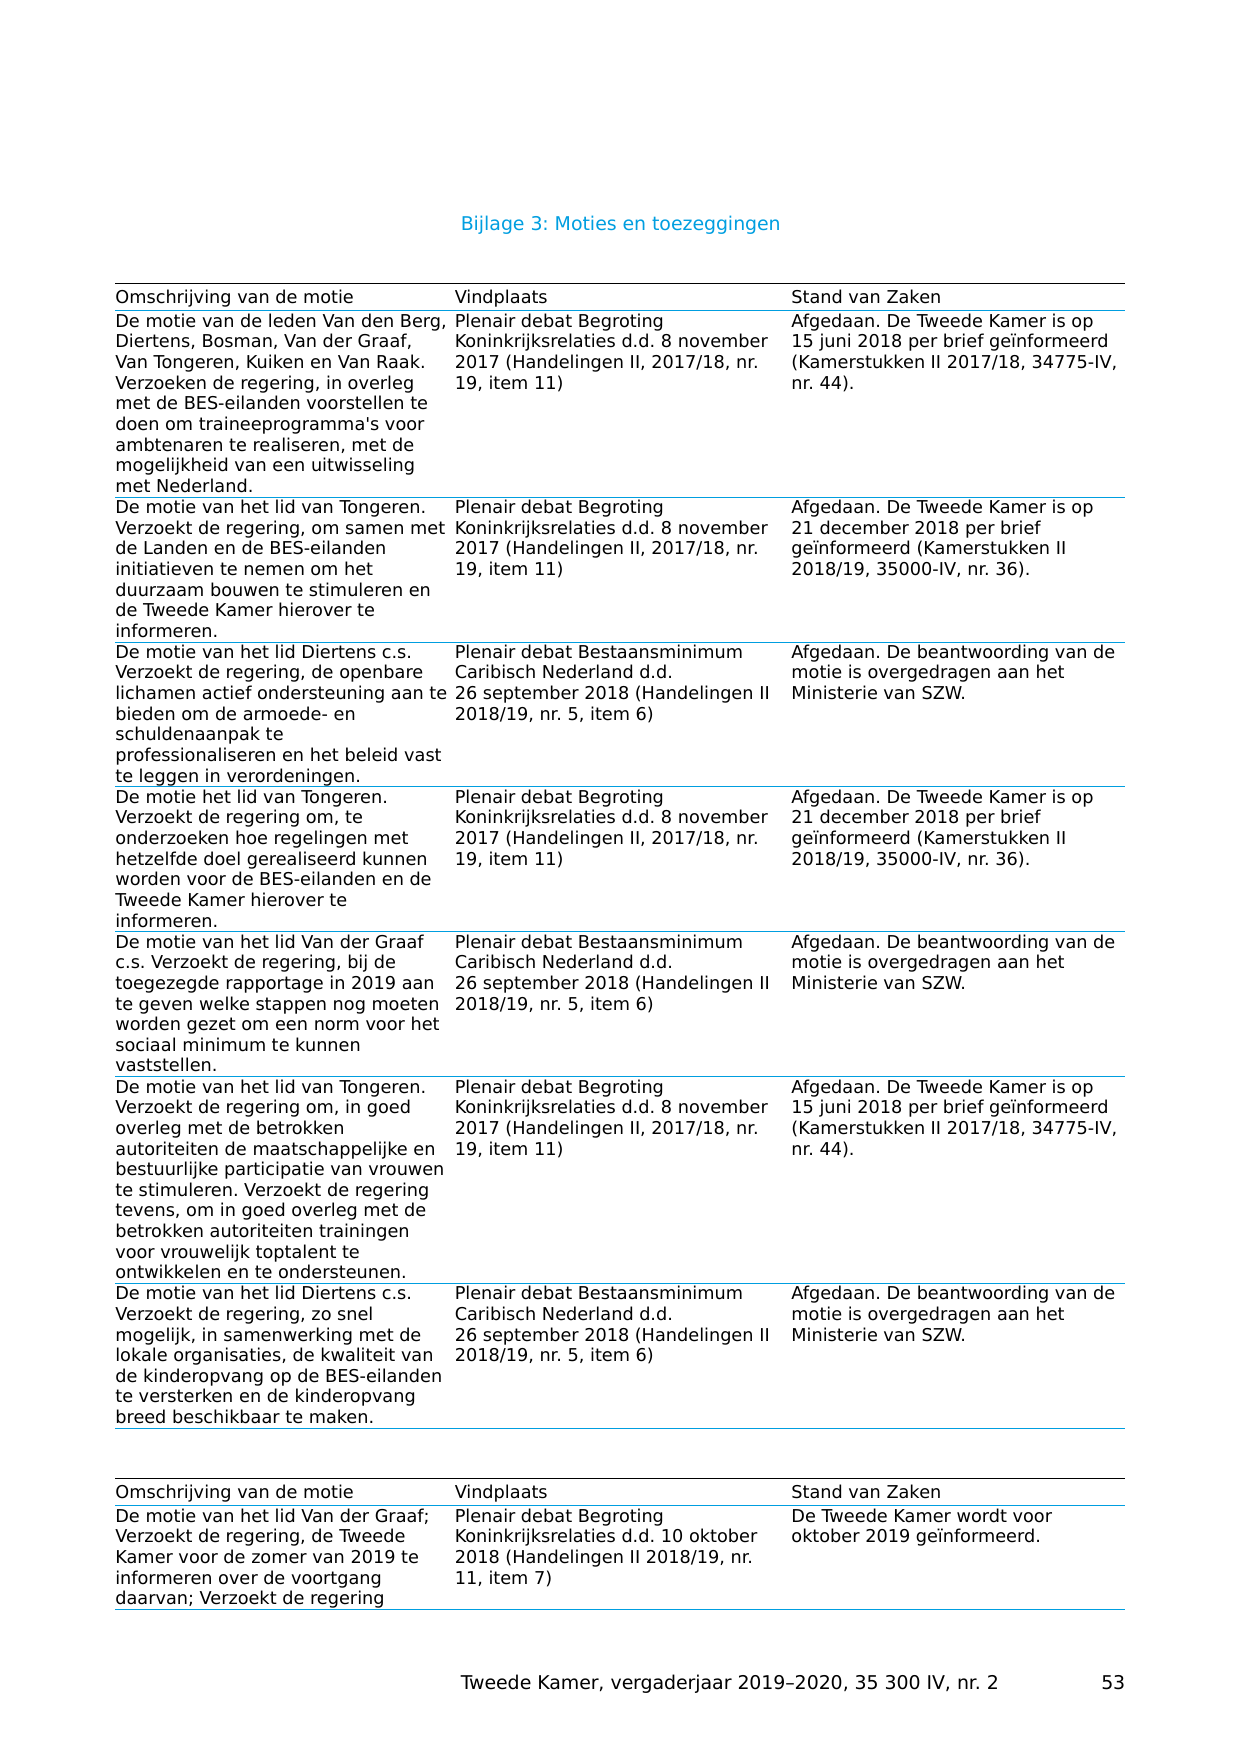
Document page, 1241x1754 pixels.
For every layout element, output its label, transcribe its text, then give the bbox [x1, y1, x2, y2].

table_cell De motie van het lid Diertens c.s. Verzoekt de regering, zo snel mogelijk, in samenwerking met de lokale organisaties, de kwaliteit van de kinderopvang op de BES-eilanden te versterken en de kinderopvang breed beschikbaar te maken. [115, 1284, 452, 1428]
table_cell De motie van het lid van Tongeren. Verzoekt de regering om, in goed overleg met de betrokken autoriteiten de maatschappelijke en bestuurlijke participatie van vrouwen te stimuleren. Verzoekt de regering tevens, om in goed overleg met de betrokken autoriteiten trainingen voor vrouwelijk toptalent te ontwikkelen en te ondersteunen. [115, 1077, 452, 1283]
table_cell Stand van Zaken [788, 284, 1125, 310]
table_cell Afgedaan. De beantwoording van de motie is overgedragen aan het Ministerie van SZW. [788, 932, 1125, 1076]
table_cell Afgedaan. De Tweede Kamer is op 21 december 2018 per brief geïnformeerd (Kamerstukken II 2018/19, 35000-IV, nr. 36). [788, 498, 1125, 641]
table_cell De motie van het lid Van der Graaf c.s. Verzoekt de regering, bij de toegezegde rapportage in 2019 aan te geven welke stappen nog moeten worden gezet om een norm voor het sociaal minimum te kunnen vaststellen. [115, 932, 452, 1076]
title Bijlage 3: Moties en toezeggingen [461, 213, 1125, 235]
table_cell De motie van het lid van Tongeren. Verzoekt de regering, om samen met de Landen en de BES-eilanden initiatieven te nemen om het duurzaam bouwen te stimuleren en de Tweede Kamer hierover te informeren. [115, 498, 452, 641]
table_cell De Tweede Kamer wordt voor oktober 2019 geïnformeerd. [788, 1506, 1125, 1609]
table_cell De motie van het lid Diertens c.s. Verzoekt de regering, de openbare lichamen actief ondersteuning aan te bieden om de armoede- en schuldenaanpak te professionaliseren en het beleid vast te leggen in verordeningen. [115, 643, 452, 786]
table_cell Plenair debat Begroting Koninkrijksrelaties d.d. 8 november 2017 (Handelingen II, 2017/18, nr. 19, item 11) [452, 311, 788, 496]
table_cell Plenair debat Begroting Koninkrijksrelaties d.d. 8 november 2017 (Handelingen II, 2017/18, nr. 19, item 11) [452, 1077, 788, 1283]
table_cell Vindplaats [452, 284, 788, 310]
table_cell Omschrijving van de motie [115, 1479, 452, 1505]
table_cell Plenair debat Begroting Koninkrijksrelaties d.d. 10 oktober 2018 (Handelingen II 2018/19, nr. 11, item 7) [452, 1506, 788, 1609]
table_cell Afgedaan. De Tweede Kamer is op 15 juni 2018 per brief geïnformeerd (Kamerstukken II 2017/18, 34775-IV, nr. 44). [788, 1077, 1125, 1283]
table_cell Plenair debat Begroting Koninkrijksrelaties d.d. 8 november 2017 (Handelingen II, 2017/18, nr. 19, item 11) [452, 787, 788, 931]
table_cell Vindplaats [452, 1479, 788, 1505]
table_cell Plenair debat Bestaansminimum Caribisch Nederland d.d. 26 september 2018 (Handelingen II 2018/19, nr. 5, item 6) [452, 932, 788, 1076]
table_cell Afgedaan. De Tweede Kamer is op 21 december 2018 per brief geïnformeerd (Kamerstukken II 2018/19, 35000-IV, nr. 36). [788, 787, 1125, 931]
table_cell Afgedaan. De Tweede Kamer is op 15 juni 2018 per brief geïnformeerd (Kamerstukken II 2017/18, 34775-IV, nr. 44). [788, 311, 1125, 496]
table_cell Afgedaan. De beantwoording van de motie is overgedragen aan het Ministerie van SZW. [788, 643, 1125, 786]
table_cell Plenair debat Bestaansminimum Caribisch Nederland d.d. 26 september 2018 (Handelingen II 2018/19, nr. 5, item 6) [452, 643, 788, 786]
table_header Tabel 32 Door de Staten-Generaal aanvaarde moties die zijn afgerond Koninkrijksrelaties [115, 258, 1125, 283]
table_cell Omschrijving van de motie [115, 284, 452, 310]
table_cell Plenair debat Bestaansminimum Caribisch Nederland d.d. 26 september 2018 (Handelingen II 2018/19, nr. 5, item 6) [452, 1284, 788, 1428]
table_cell De motie van het lid Van der Graaf; Verzoekt de regering, de Tweede Kamer voor de zomer van 2019 te informeren over de voortgang daarvan; Verzoekt de regering [115, 1506, 452, 1609]
table_cell Stand van Zaken [788, 1479, 1125, 1505]
table_cell De motie van de leden Van den Berg, Diertens, Bosman, Van der Graaf, Van Tongeren, Kuiken en Van Raak. Verzoeken de regering, in overleg met de BES-eilanden voorstellen te doen om traineeprogramma's voor ambtenaren te realiseren, met de mogelijkheid van een uitwisseling met Nederland. [115, 311, 452, 496]
table_cell Plenair debat Begroting Koninkrijksrelaties d.d. 8 november 2017 (Handelingen II, 2017/18, nr. 19, item 11) [452, 498, 788, 641]
table_cell De motie het lid van Tongeren. Verzoekt de regering om, te onderzoeken hoe regelingen met hetzelfde doel gerealiseerd kunnen worden voor de BES-eilanden en de Tweede Kamer hierover te informeren. [115, 787, 452, 931]
table_cell Afgedaan. De beantwoording van de motie is overgedragen aan het Ministerie van SZW. [788, 1284, 1125, 1428]
table_header Tabel 33 Door de Staten-Generaal aanvaarde moties die nog niet zijn afgerond Koninkrijksrelaties [115, 1453, 1125, 1478]
